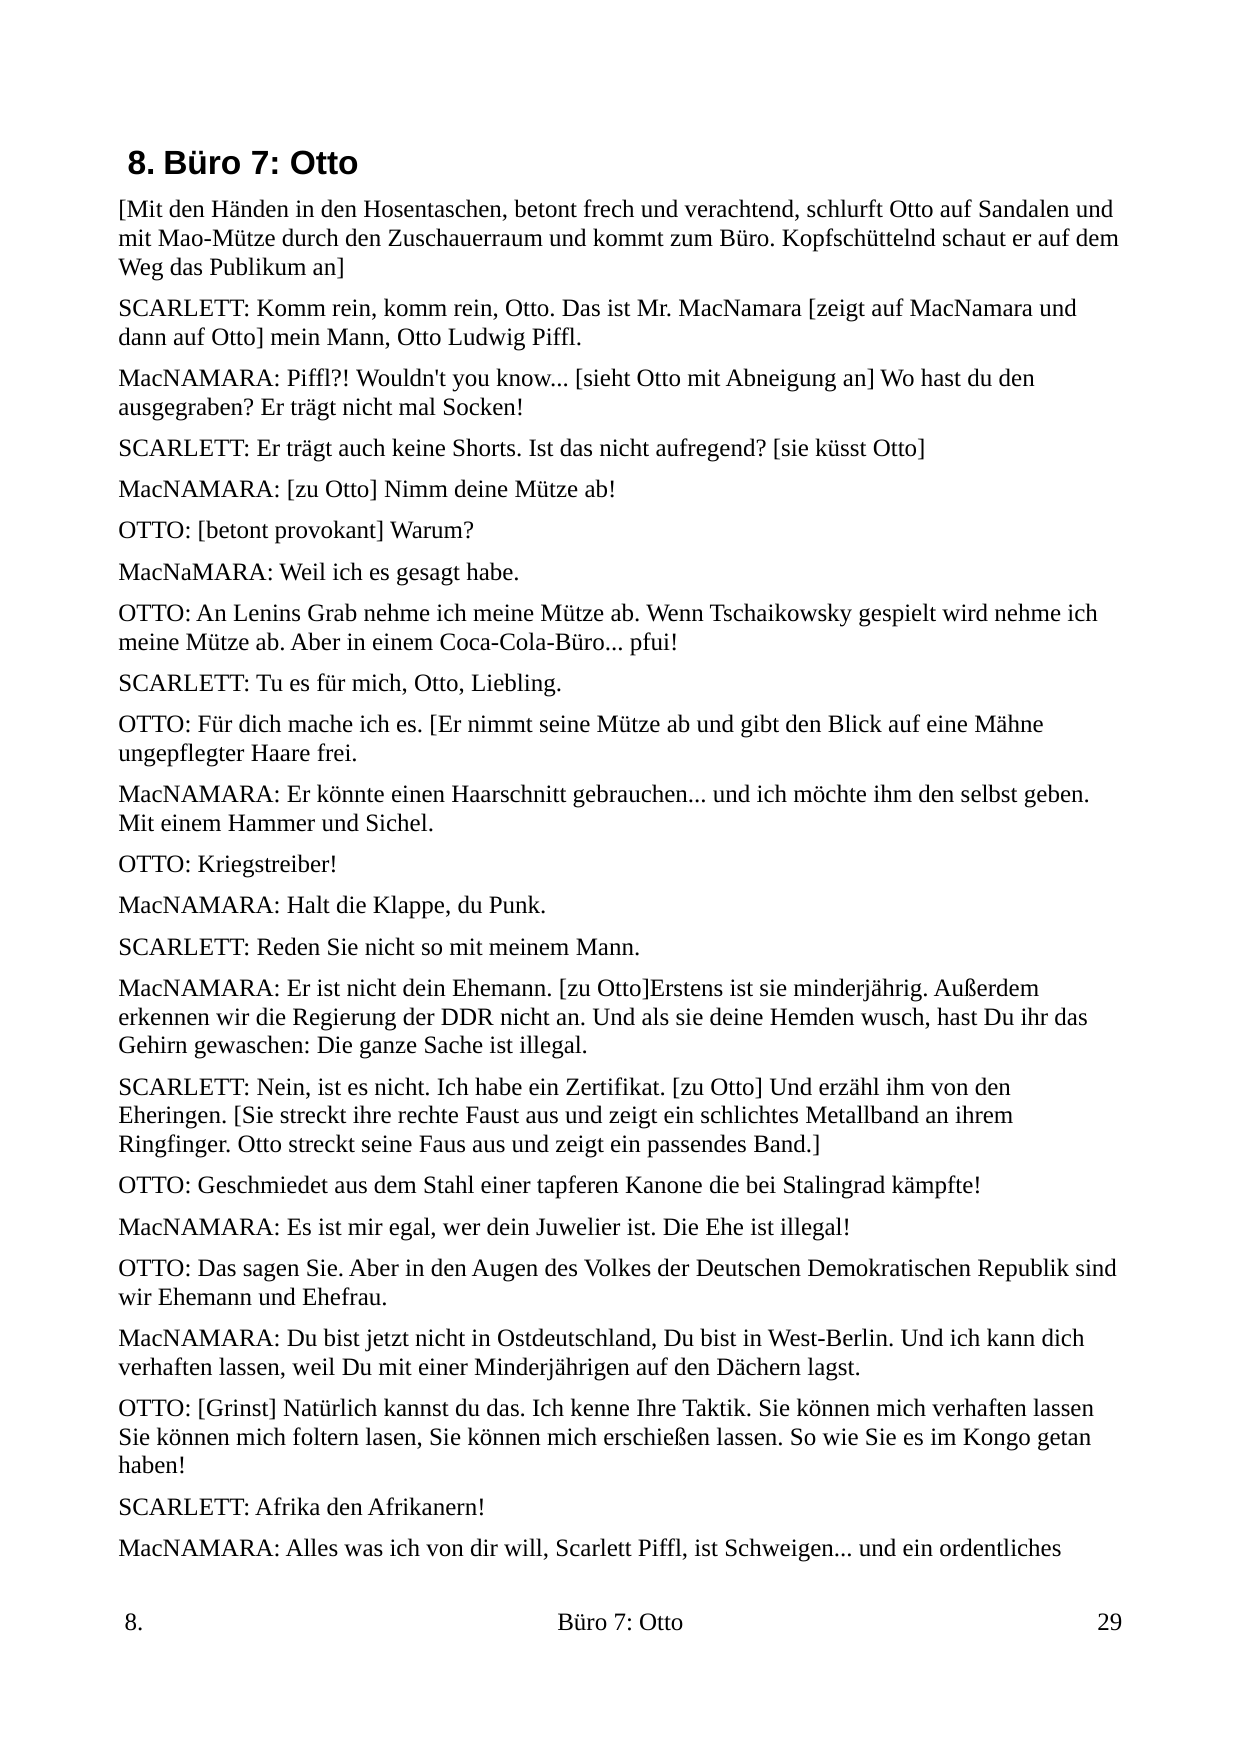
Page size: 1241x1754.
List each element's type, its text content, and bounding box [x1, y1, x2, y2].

text [Mit den Händen in den Hosentaschen, betont frech und verachtend, schlurft Otto auf Sandalen und mit Mao-Mütze durch den Zuschauerraum und kommt zum Büro. Kopfschüttelnd schaut er auf dem Weg das Publikum an] [118, 194, 1122, 281]
text OTTO: An Lenins Grab nehme ich meine Mütze ab. Wenn Tschaikowsky gespielt wird nehme ich meine Mütze ab. Aber in einem Coca-Cola-Büro... pfui! [118, 598, 1122, 656]
text MacNAMARA: Du bist jetzt nicht in Ostdeutschland, Du bist in West-Berlin. Und ich kann dich verhaften lassen, weil Du mit einer Minderjährigen auf den Dächern lagst. [118, 1323, 1122, 1381]
text OTTO: [betont provokant] Warum? [118, 516, 1122, 544]
text MacNAMARA: Halt die Klappe, du Punk. [118, 891, 1122, 919]
text SCARLETT: Afrika den Afrikanern! [118, 1492, 1122, 1521]
text MacNAMARA: Piffl?! Wouldn't you know... [sieht Otto mit Abneigung an] Wo hast du den ausgegraben? Er trägt nicht mal Socken! [118, 363, 1122, 421]
text SCARLETT: Tu es für mich, Otto, Liebling. [118, 668, 1122, 697]
subtitle Büro 7: Otto [118, 143, 1122, 182]
text OTTO: Kriegstreiber! [118, 849, 1122, 878]
text MacNaMARA: Weil ich es gesagt habe. [118, 557, 1122, 586]
text MacNAMARA: [zu Otto] Nimm deine Mütze ab! [118, 474, 1122, 503]
text OTTO: Geschmiedet aus dem Stahl einer tapferen Kanone die bei Stalingrad kämpfte! [118, 1171, 1122, 1199]
text MacNAMARA: Er könnte einen Haarschnitt gebrauchen... und ich möchte ihm den selbst geben. Mit einem Hammer und Sichel. [118, 779, 1122, 837]
text MacNAMARA: Er ist nicht dein Ehemann. [zu Otto]Erstens ist sie minderjährig. Außerdem erkennen wir die Regierung der DDR nicht an. Und als sie deine Hemden wusch, hast Du ihr das Gehirn gewaschen: Die ganze Sache ist illegal. [118, 973, 1122, 1059]
text MacNAMARA: Alles was ich von dir will, Scarlett Piffl, ist Schweigen... und ein ordentliches [118, 1533, 1122, 1562]
text SCARLETT: Er trägt auch keine Shorts. Ist das nicht aufregend? [sie küsst Otto] [118, 433, 1122, 462]
text SCARLETT: Komm rein, komm rein, Otto. Das ist Mr. MacNamara [zeigt auf MacNamara und dann auf Otto] mein Mann, Otto Ludwig Piffl. [118, 293, 1122, 351]
text SCARLETT: Reden Sie nicht so mit meinem Mann. [118, 932, 1122, 961]
text MacNAMARA: Es ist mir egal, wer dein Juwelier ist. Die Ehe ist illegal! [118, 1212, 1122, 1241]
text OTTO: Für dich mache ich es. [Er nimmt seine Mütze ab und gibt den Blick auf eine Mähne ungepflegter Haare frei. [118, 709, 1122, 767]
text OTTO: Das sagen Sie. Aber in den Augen des Volkes der Deutschen Demokratischen Republik sind wir Ehemann und Ehefrau. [118, 1253, 1122, 1311]
text OTTO: [Grinst] Natürlich kannst du das. Ich kenne Ihre Taktik. Sie können mich verhaften lassen Sie können mich foltern lasen, Sie können mich erschießen lassen. So wie Sie es im Kongo getan haben! [118, 1393, 1122, 1479]
text SCARLETT: Nein, ist es nicht. Ich habe ein Zertifikat. [zu Otto] Und erzähl ihm von den Eheringen. [Sie streckt ihre rechte Faust aus und zeigt ein schlichtes Metallband an ihrem Ringfinger. Otto streckt seine Faus aus und zeigt ein passendes Band.] [118, 1072, 1122, 1158]
